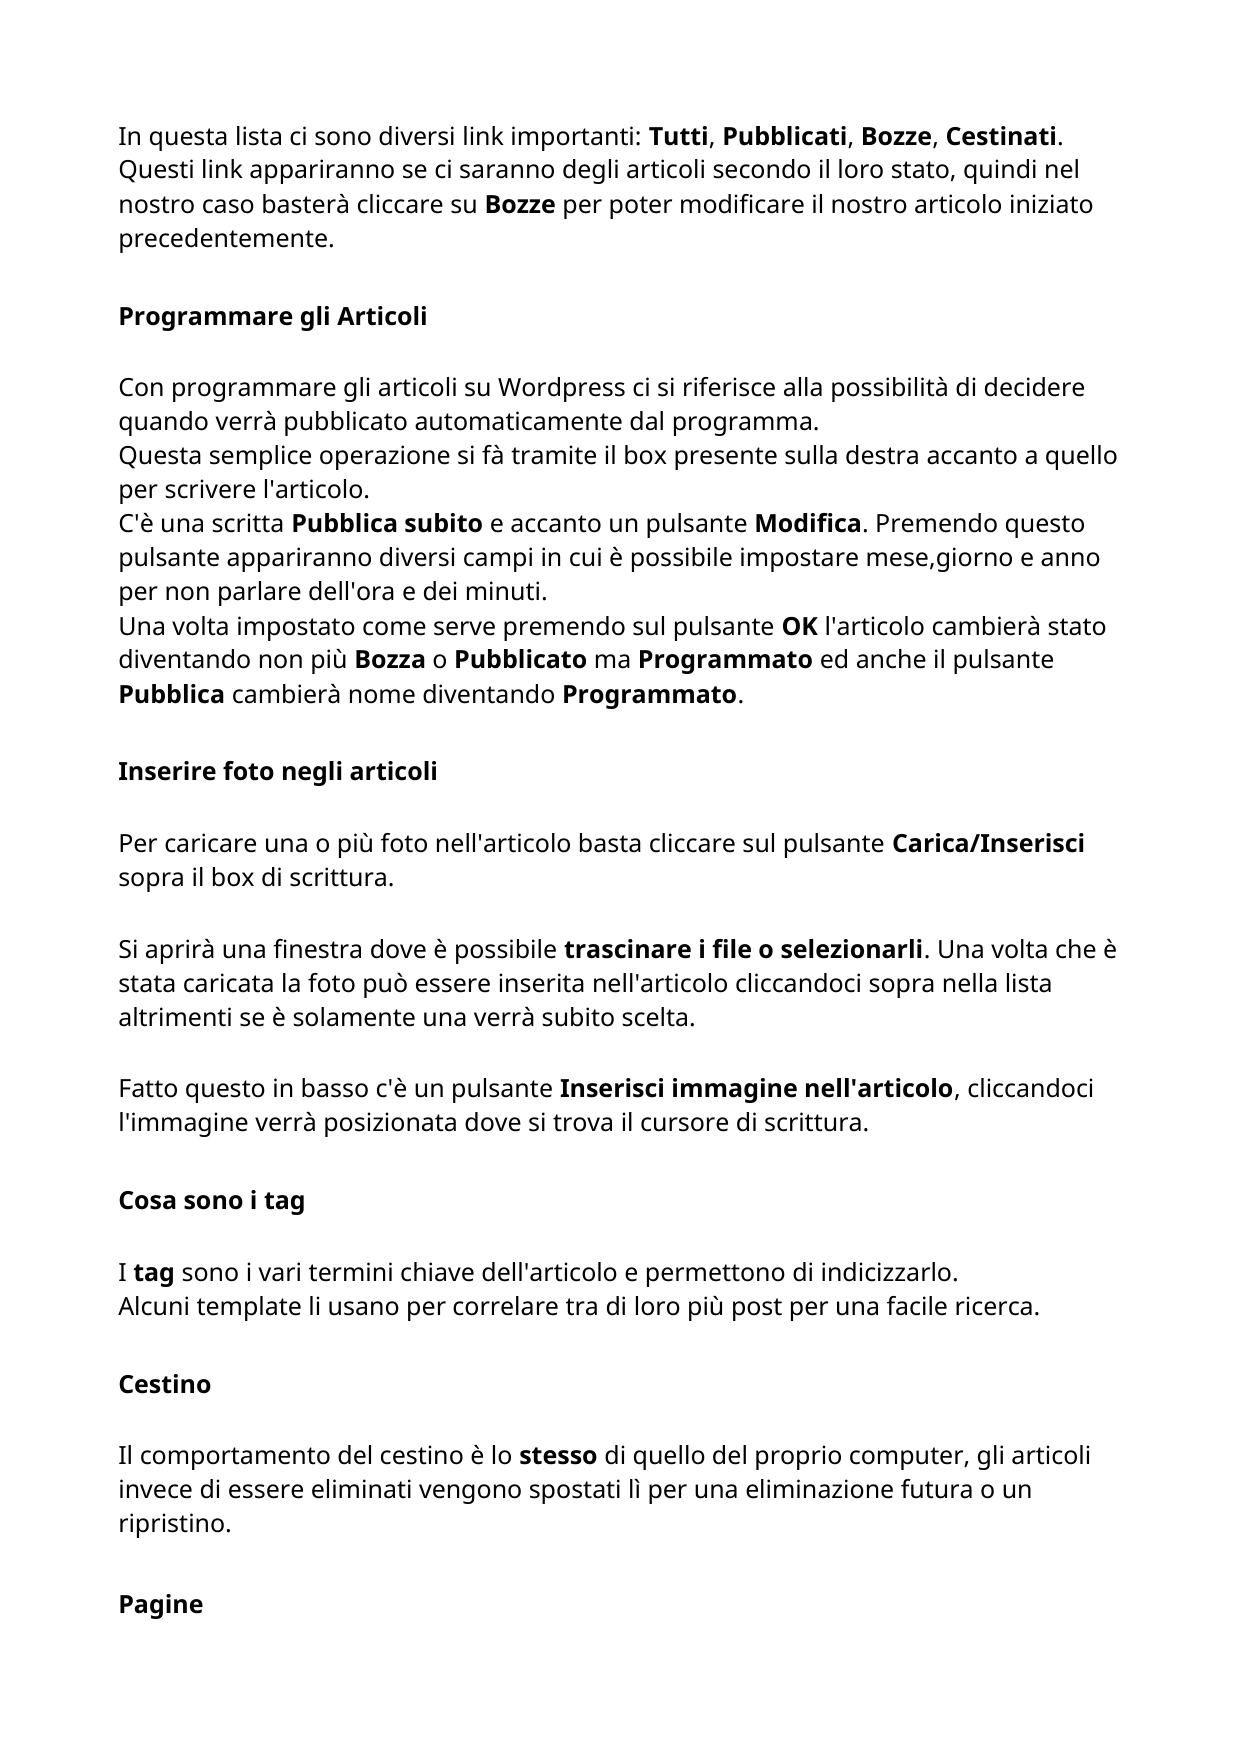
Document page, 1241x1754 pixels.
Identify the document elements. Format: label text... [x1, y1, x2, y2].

text Fatto questo in basso c'è un pulsante Inserisci immagine nell'articolo, cliccandoci l'immagine verrà posizionata dove si trova il cursore di scrittura. [118, 1071, 1122, 1139]
text Cestino [118, 1366, 1122, 1400]
text Il comportamento del cestino è lo stesso di quello del proprio computer, gli articoli invece di essere eliminati vengono spostati lì per una eliminazione futura o un ripristino. [118, 1438, 1122, 1540]
text Per caricare una o più foto nell'articolo basta cliccare sul pulsante Carica/Inserisci sopra il box di scrittura. [118, 826, 1122, 894]
text In questa lista ci sono diversi link importanti: Tutti, Pubblicati, Bozze, Cestinati. Questi link appariranno se ci saranno degli articoli secondo il loro stato, quindi nel nostro caso basterà cliccare su Bozze per poter modificare il nostro articolo iniziato precedentemente. [118, 118, 1122, 254]
text Con programmare gli articoli su Wordpress ci si riferisce alla possibilità di decidere quando verrà pubblicato automaticamente dal programma. Questa semplice operazione si fà tramite il box presente sulla destra accanto a quello per scrivere l'articolo. C'è una scritta Pubblica subito e accanto un pulsante Modifica. Premendo questo pulsante appariranno diversi campi in cui è possibile impostare mese,giorno e anno per non parlare dell'ora e dei minuti. Una volta impostato come serve premendo sul pulsante OK l'articolo cambierà stato diventando non più Bozza o Pubblicato ma Programmato ed anche il pulsante Pubblica cambierà nome diventando Programmato. [118, 370, 1122, 710]
text Pagine [118, 1587, 1122, 1621]
text Programmare gli Articoli [118, 298, 1122, 332]
text Inserire foto negli articoli [118, 754, 1122, 788]
text I tag sono i vari termini chiave dell'articolo e permettono di indicizzarlo. Alcuni template li usano per correlare tra di loro più post per una facile ricerca. [118, 1254, 1122, 1322]
text Si aprirà una finestra dove è possibile trascinare i file o selezionarli. Una volta che è stata caricata la foto può essere inserita nell'articolo cliccandoci sopra nella lista altrimenti se è solamente una verrà subito scelta. [118, 931, 1122, 1033]
text Cosa sono i tag [118, 1183, 1122, 1217]
